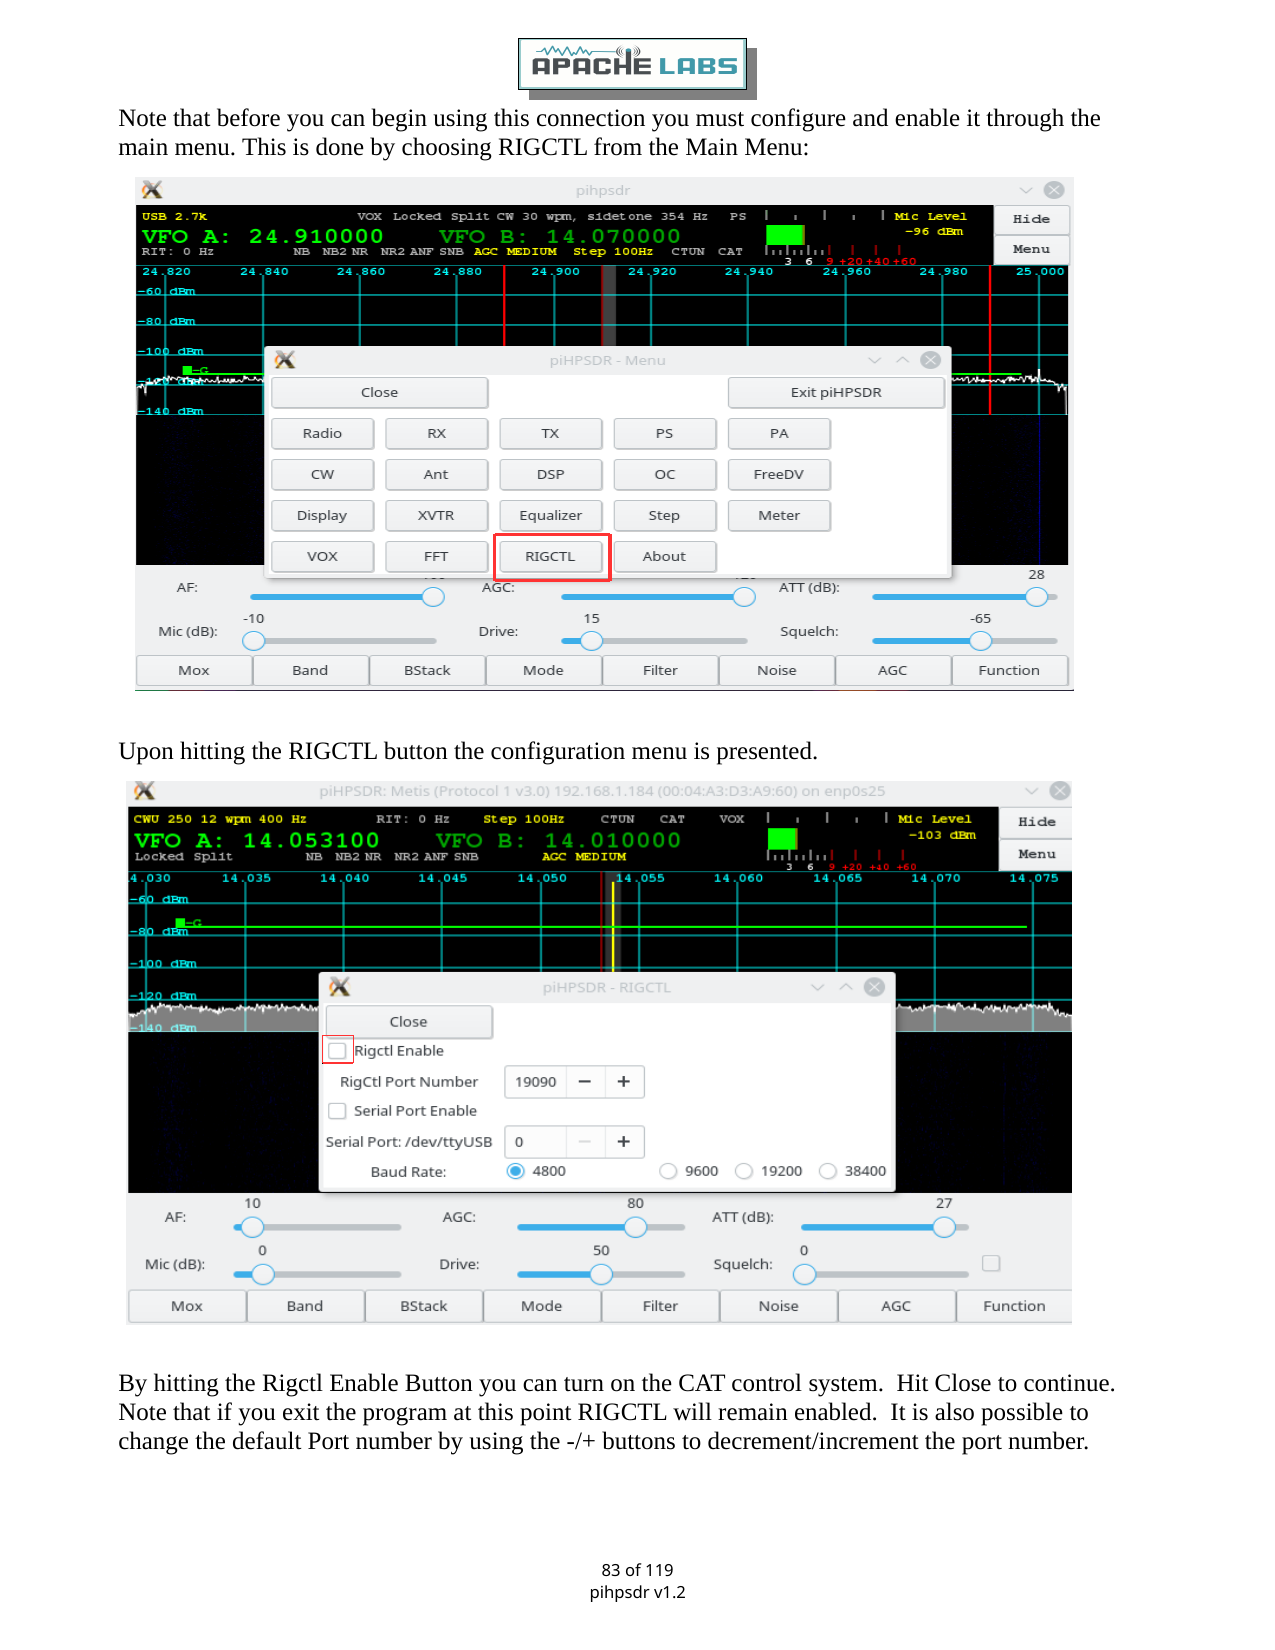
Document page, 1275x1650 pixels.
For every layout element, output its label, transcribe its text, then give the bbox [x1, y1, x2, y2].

text By hitting the Rigctl Enable Button you can turn on the CAT control system. Hit Close to continue. Note that if you exit the program at this point RIGCTL will remain enabled. It is also possible to change the default Port number by using the -/+ buttons to decrement/increment the port number. [118, 1368, 1157, 1454]
text Note that before you can begin using this connection you must configure and enable it through the main menu. This is done by choosing RIGCTL from the Main Menu: [118, 103, 1157, 161]
text Upon hitting the RIGCTL button the configuration menu is presented. [118, 736, 1157, 764]
picture [521, 40, 744, 87]
picture [126, 781, 1072, 1325]
picture [135, 177, 1074, 691]
